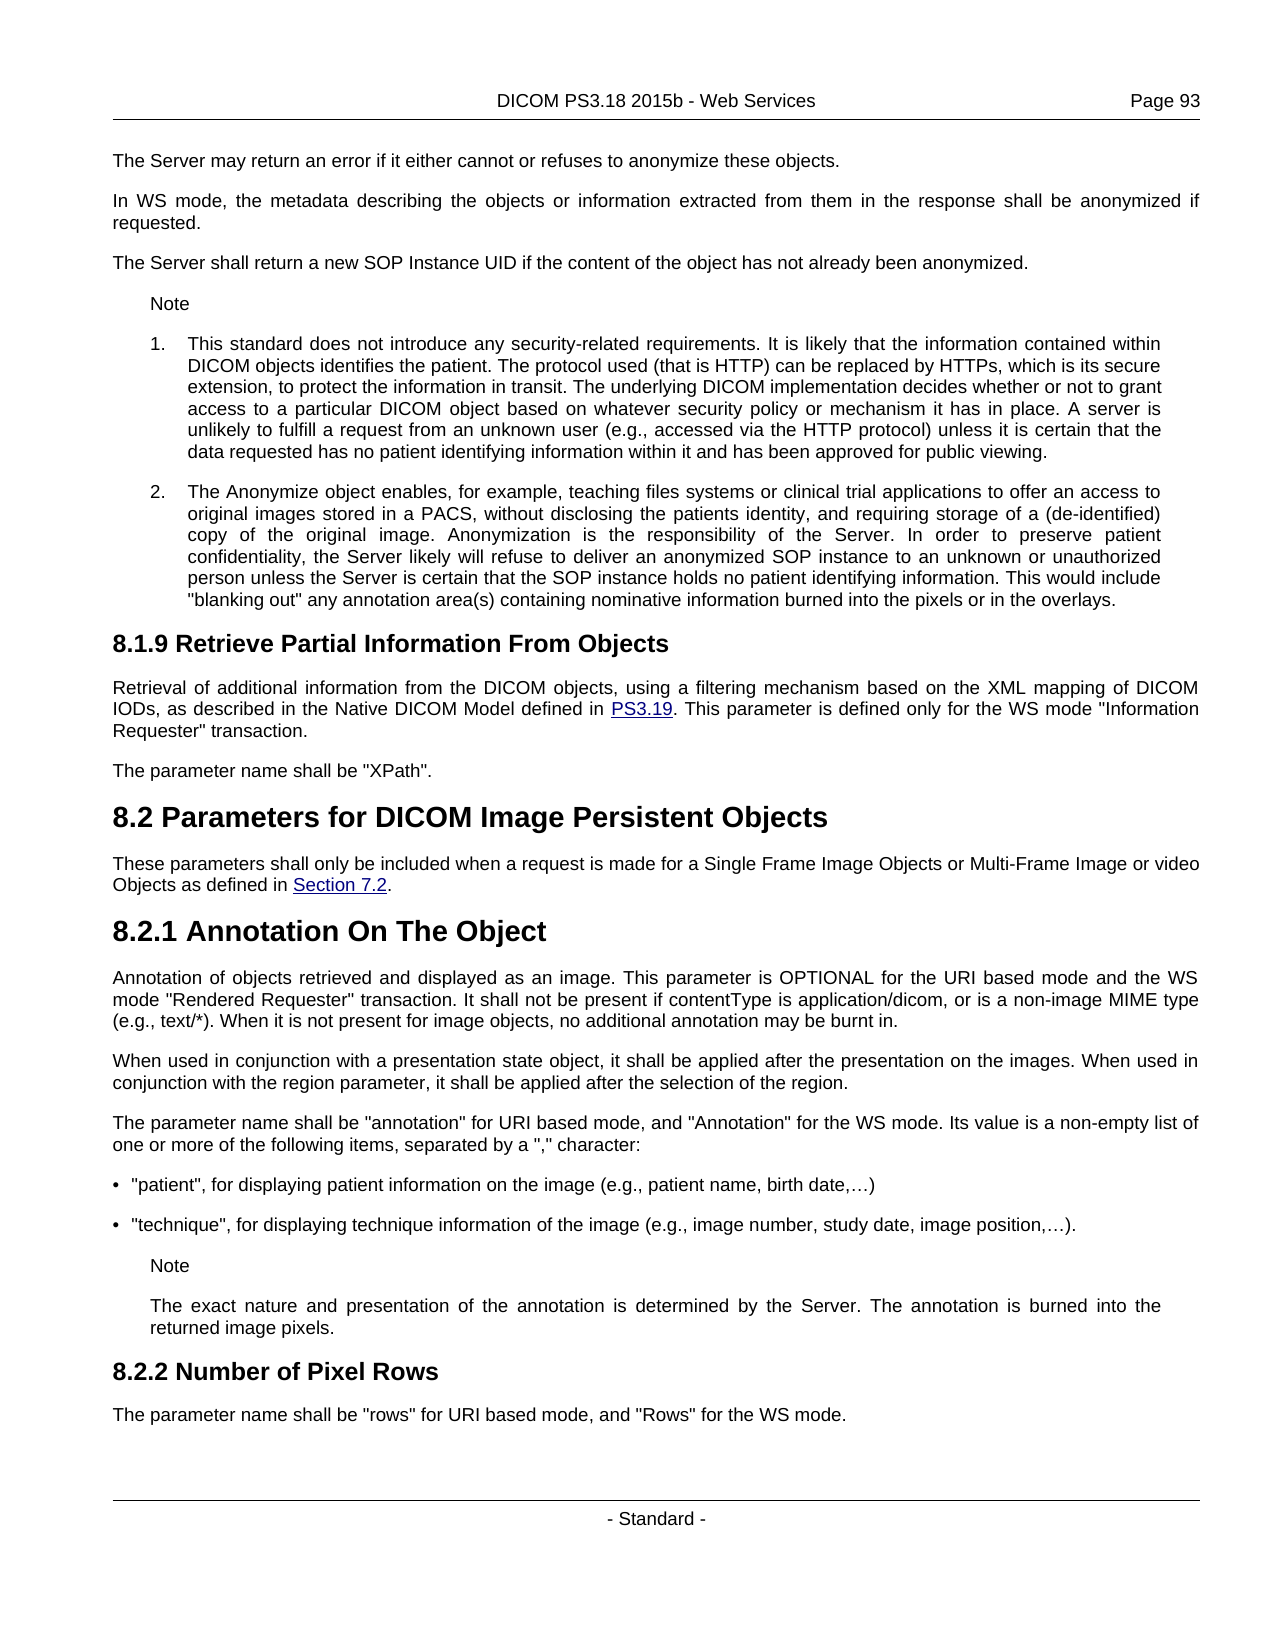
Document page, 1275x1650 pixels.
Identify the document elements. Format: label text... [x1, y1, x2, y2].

text In WS mode, the metadata describing the objects or information extracted from them in the response shall be anonymized if requested. [112, 190, 1200, 233]
text The parameter name shall be "XPath". [112, 760, 1200, 782]
text 8.2.2 Number of Pixel Rows [112, 1357, 1200, 1386]
text These parameters shall only be included when a request is made for a Single Frame Image Objects or Multi-Frame Image or video Objects as defined in Section 7.2. [112, 853, 1200, 896]
text Retrieval of additional information from the DICOM objects, using a filtering mechanism based on the XML mapping of DICOM IODs, as described in the Native DICOM Model defined in PS3.19. This parameter is defined only for the WS mode "Information Requester" transaction. [112, 677, 1200, 741]
text The Server may return an error if it either cannot or refuses to anonymize these objects. [112, 150, 1200, 172]
text 8.2 Parameters for DICOM Image Persistent Objects [112, 800, 1200, 834]
text Note [150, 1254, 1162, 1276]
text The parameter name shall be "annotation" for URI based mode, and "Annotation" for the WS mode. Its value is a non-empty list of one or more of the following items, separated by a "," character: [112, 1112, 1200, 1155]
list The Anonymize object enables, for example, teaching files systems or clinical trial applications to offer an access to original images stored in a PACS, without disclosing the patients identity, and requiring storage of a (de-identified) copy of the original image. Anonymization is the responsibility of the Server. In order to preserve patient confidentiality, the Server likely will refuse to deliver an anonymized SOP instance to an unknown or unauthorized person unless the Server is certain that the SOP instance holds no patient identifying information. This would include "blanking out" any annotation area(s) containing nominative information burned into the pixels or in the overlays. [150, 481, 1162, 610]
list "technique", for displaying technique information of the image (e.g., image number, study date, image position,…). [112, 1214, 1200, 1236]
text 8.1.9 Retrieve Partial Information From Objects [112, 629, 1200, 658]
text Note [150, 292, 1162, 314]
text The exact nature and presentation of the annotation is determined by the Server. The annotation is burned into the returned image pixels. [150, 1295, 1162, 1338]
text When used in conjunction with a presentation state object, it shall be applied after the presentation on the images. When used in conjunction with the region parameter, it shall be applied after the selection of the region. [112, 1050, 1200, 1093]
text Annotation of objects retrieved and displayed as an image. This parameter is OPTIONAL for the URI based mode and the WS mode "Rendered Requester" transaction. It shall not be present if contentType is application/dicom, or is a non-image MIME type (e.g., text/*). When it is not present for image objects, no additional annotation may be burnt in. [112, 967, 1200, 1031]
text 8.2.1 Annotation On The Object [112, 914, 1200, 948]
list "patient", for displaying patient information on the image (e.g., patient name, birth date,…) [112, 1174, 1200, 1196]
text The Server shall return a new SOP Instance UID if the content of the object has not already been anonymized. [112, 252, 1200, 274]
text The parameter name shall be "rows" for URI based mode, and "Rows" for the WS mode. [112, 1404, 1200, 1426]
list This standard does not introduce any security-related requirements. It is likely that the information contained within DICOM objects identifies the patient. The protocol used (that is HTTP) can be replaced by HTTPs, which is its secure extension, to protect the information in transit. The underlying DICOM implementation decides whether or not to grant access to a particular DICOM object based on whatever security policy or mechanism it has in place. A server is unlikely to fulfill a request from an unknown user (e.g., accessed via the HTTP protocol) unless it is certain that the data requested has no patient identifying information within it and has been approved for public viewing. [150, 333, 1162, 462]
